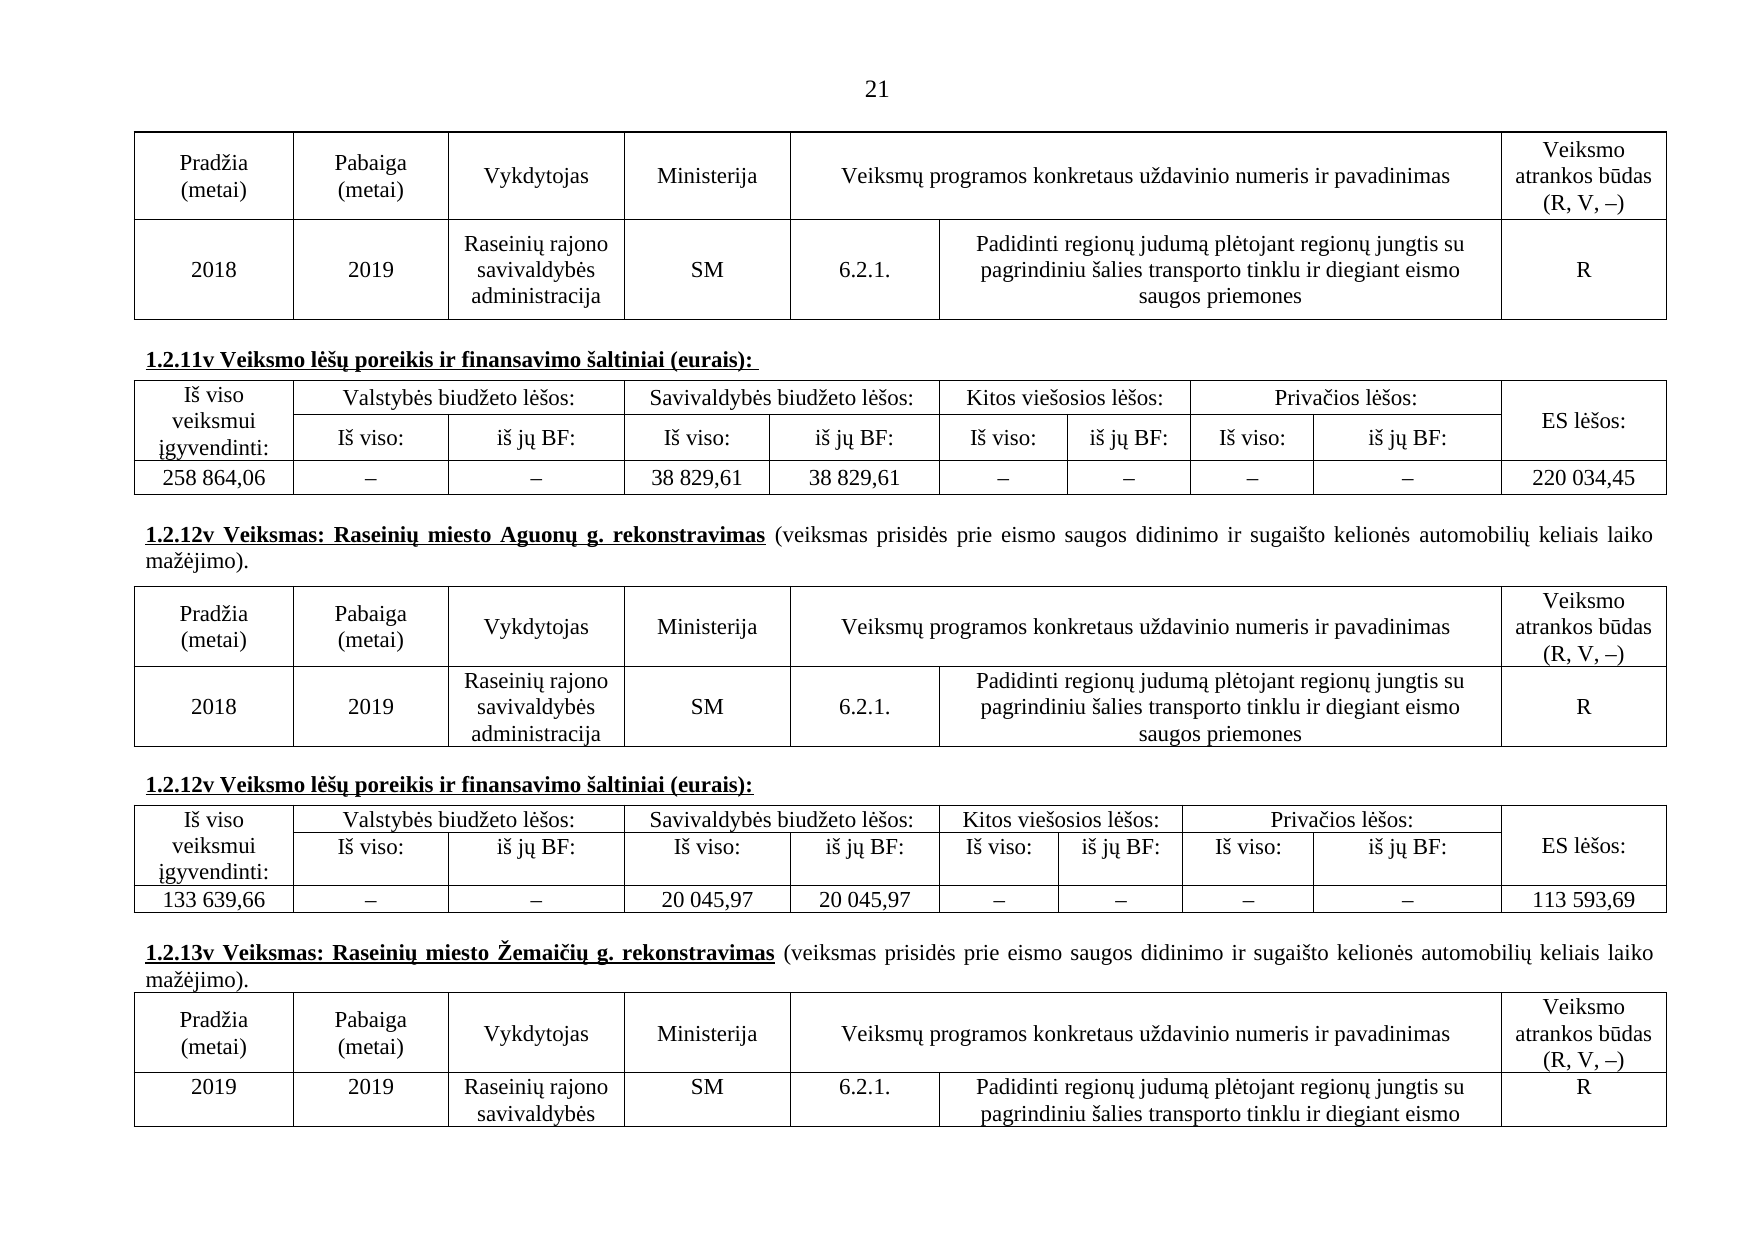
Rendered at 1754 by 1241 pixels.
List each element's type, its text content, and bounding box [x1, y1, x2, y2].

table_cell 220 034,45 [1502, 461, 1666, 494]
table_cell – [940, 461, 1067, 494]
table_cell Iš viso: [940, 415, 1067, 460]
table_cell 1.2.11v Veiksmo lėšų poreikis ir finansavimo šaltiniai (eurais): [134, 320, 1666, 380]
table_cell Valstybės biudžeto lėšos: [294, 806, 624, 832]
table_cell 1.2.13v Veiksmas: Raseinių miesto Žemaičių g. rekonstravimas (veiksmas prisidės prie eismo saugos didinimo ir sugaišto kelionės automobilių keliais laiko mažėjimo). [134, 913, 1666, 992]
table_cell – [1191, 461, 1313, 494]
table_cell Raseinių rajono savivaldybės administracija [449, 667, 624, 746]
table_cell Privačios lėšos: [1191, 381, 1501, 414]
table_cell 38 829,61 [625, 461, 769, 494]
table_cell – [1314, 886, 1501, 912]
table_cell SM [625, 1073, 790, 1126]
table_cell – [294, 886, 448, 912]
table_cell [1667, 380, 1694, 414]
table_cell Iš viso: [625, 833, 790, 885]
table_cell Raseinių rajono savivaldybės [449, 1073, 624, 1126]
table_cell 113 593,69 [1502, 886, 1666, 912]
table_cell R [1502, 1073, 1666, 1126]
table_cell [1667, 832, 1694, 885]
table_cell [1667, 992, 1694, 1072]
table_cell – [1068, 461, 1190, 494]
table_cell Veiksmo atrankos būdas (R, V, –) [1502, 587, 1666, 666]
table_cell 2018 [135, 667, 293, 746]
table_cell ES lėšos: [1502, 806, 1666, 885]
table_cell Iš viso: [294, 415, 448, 460]
table_cell [128, 494, 134, 586]
table_cell Ministerija [625, 133, 790, 219]
table_cell 6.2.1. [791, 667, 939, 746]
table_cell iš jų BF: [1059, 833, 1182, 885]
table_cell 6.2.1. [791, 1073, 939, 1126]
table_cell [128, 805, 134, 832]
table_cell [128, 219, 134, 319]
table_cell Vykdytojas [449, 133, 624, 219]
table_cell 258 864,06 [135, 461, 293, 494]
table_cell Valstybės biudžeto lėšos: [294, 381, 624, 414]
table_cell Vykdytojas [449, 587, 624, 666]
table_cell – [449, 461, 624, 494]
table_cell 2019 [294, 1073, 448, 1126]
table_cell Iš viso: [1191, 415, 1313, 460]
table_cell Savivaldybės biudžeto lėšos: [625, 806, 939, 832]
table_cell [1666, 912, 1694, 992]
table_cell Veiksmo atrankos būdas (R, V, –) [1502, 133, 1666, 219]
table_cell iš jų BF: [1314, 833, 1501, 885]
table_cell SM [625, 667, 790, 746]
table_cell [128, 380, 134, 414]
table_cell Privačios lėšos: [1183, 806, 1501, 832]
table_cell [128, 992, 134, 1072]
table_cell Pabaiga (metai) [294, 133, 448, 219]
table_cell 38 829,61 [770, 461, 939, 494]
table_cell [1666, 746, 1694, 804]
table_cell [1667, 460, 1694, 494]
table_cell [128, 746, 134, 804]
table_cell Iš viso veiksmui įgyvendinti: [135, 806, 293, 885]
table_cell [1667, 219, 1694, 319]
table_cell iš jų BF: [1068, 415, 1190, 460]
table_cell 1.2.12v Veiksmas: Raseinių miesto Aguonų g. rekonstravimas (veiksmas prisidės prie eismo saugos didinimo ir sugaišto kelionės automobilių keliais laiko mažėjimo). [134, 495, 1666, 586]
table_cell iš jų BF: [449, 833, 624, 885]
table_cell Kitos viešosios lėšos: [940, 381, 1190, 414]
table_cell Raseinių rajono savivaldybės administracija [449, 220, 624, 319]
table_cell [128, 319, 134, 380]
table_cell Veiksmų programos konkretaus uždavinio numeris ir pavadinimas [791, 993, 1501, 1072]
table_cell Savivaldybės biudžeto lėšos: [625, 381, 939, 414]
table_cell [128, 832, 134, 885]
table_cell [1666, 494, 1694, 586]
table_cell 2019 [294, 667, 448, 746]
table_cell Pradžia (metai) [135, 133, 293, 219]
table_cell [1667, 666, 1694, 746]
table_cell Padidinti regionų judumą plėtojant regionų jungtis su pagrindiniu šalies transporto tinklu ir diegiant eismo saugos priemones [940, 667, 1501, 746]
table_cell – [940, 886, 1058, 912]
table_cell Veiksmų programos konkretaus uždavinio numeris ir pavadinimas [791, 587, 1501, 666]
table_cell Iš viso: [625, 415, 769, 460]
table_cell Iš viso: [940, 833, 1058, 885]
table_cell [1667, 414, 1694, 460]
table_cell Pabaiga (metai) [294, 587, 448, 666]
table_cell [1667, 1072, 1694, 1126]
table_cell Ministerija [625, 993, 790, 1072]
table_cell Padidinti regionų judumą plėtojant regionų jungtis su pagrindiniu šalies transporto tinklu ir diegiant eismo saugos priemones [940, 220, 1501, 319]
table_cell Padidinti regionų judumą plėtojant regionų jungtis su pagrindiniu šalies transporto tinklu ir diegiant eismo [940, 1073, 1501, 1126]
table_cell Pabaiga (metai) [294, 993, 448, 1072]
table_cell [128, 885, 134, 912]
table_cell – [294, 461, 448, 494]
table_cell [128, 1072, 134, 1126]
table_cell Veiksmų programos konkretaus uždavinio numeris ir pavadinimas [791, 133, 1501, 219]
table_cell Ministerija [625, 587, 790, 666]
table_cell iš jų BF: [770, 415, 939, 460]
table_cell Pradžia (metai) [135, 993, 293, 1072]
table_cell [1667, 885, 1694, 912]
table_cell iš jų BF: [1314, 415, 1501, 460]
table_cell Iš viso: [294, 833, 448, 885]
table_cell [1667, 586, 1694, 666]
table_cell R [1502, 667, 1666, 746]
table_cell 2019 [135, 1073, 293, 1126]
table_cell – [1314, 461, 1501, 494]
table_cell [128, 414, 134, 460]
table_cell 20 045,97 [791, 886, 939, 912]
table_cell Iš viso: [1183, 833, 1313, 885]
table_cell – [449, 886, 624, 912]
table_cell 6.2.1. [791, 220, 939, 319]
table_cell [1667, 805, 1694, 832]
table_cell SM [625, 220, 790, 319]
table_cell R [1502, 220, 1666, 319]
table_cell [1667, 131, 1694, 219]
table_cell [128, 666, 134, 746]
table_cell ES lėšos: [1502, 381, 1666, 460]
table_cell [128, 460, 134, 494]
table_cell [128, 131, 134, 219]
table_cell 133 639,66 [135, 886, 293, 912]
table_cell Iš viso veiksmui įgyvendinti: [135, 381, 293, 460]
table_cell Kitos viešosios lėšos: [940, 806, 1182, 832]
table_cell – [1059, 886, 1182, 912]
table_cell iš jų BF: [449, 415, 624, 460]
table_cell Vykdytojas [449, 993, 624, 1072]
table_cell 2018 [135, 220, 293, 319]
table_cell [128, 586, 134, 666]
table_cell Pradžia (metai) [135, 587, 293, 666]
table_cell 1.2.12v Veiksmo lėšų poreikis ir finansavimo šaltiniai (eurais): [134, 747, 1666, 804]
table_cell 2019 [294, 220, 448, 319]
table_cell Veiksmo atrankos būdas (R, V, –) [1502, 993, 1666, 1072]
table_cell – [1183, 886, 1313, 912]
table_cell iš jų BF: [791, 833, 939, 885]
table_cell [1666, 319, 1694, 380]
table_cell [128, 912, 134, 992]
table_cell 20 045,97 [625, 886, 790, 912]
